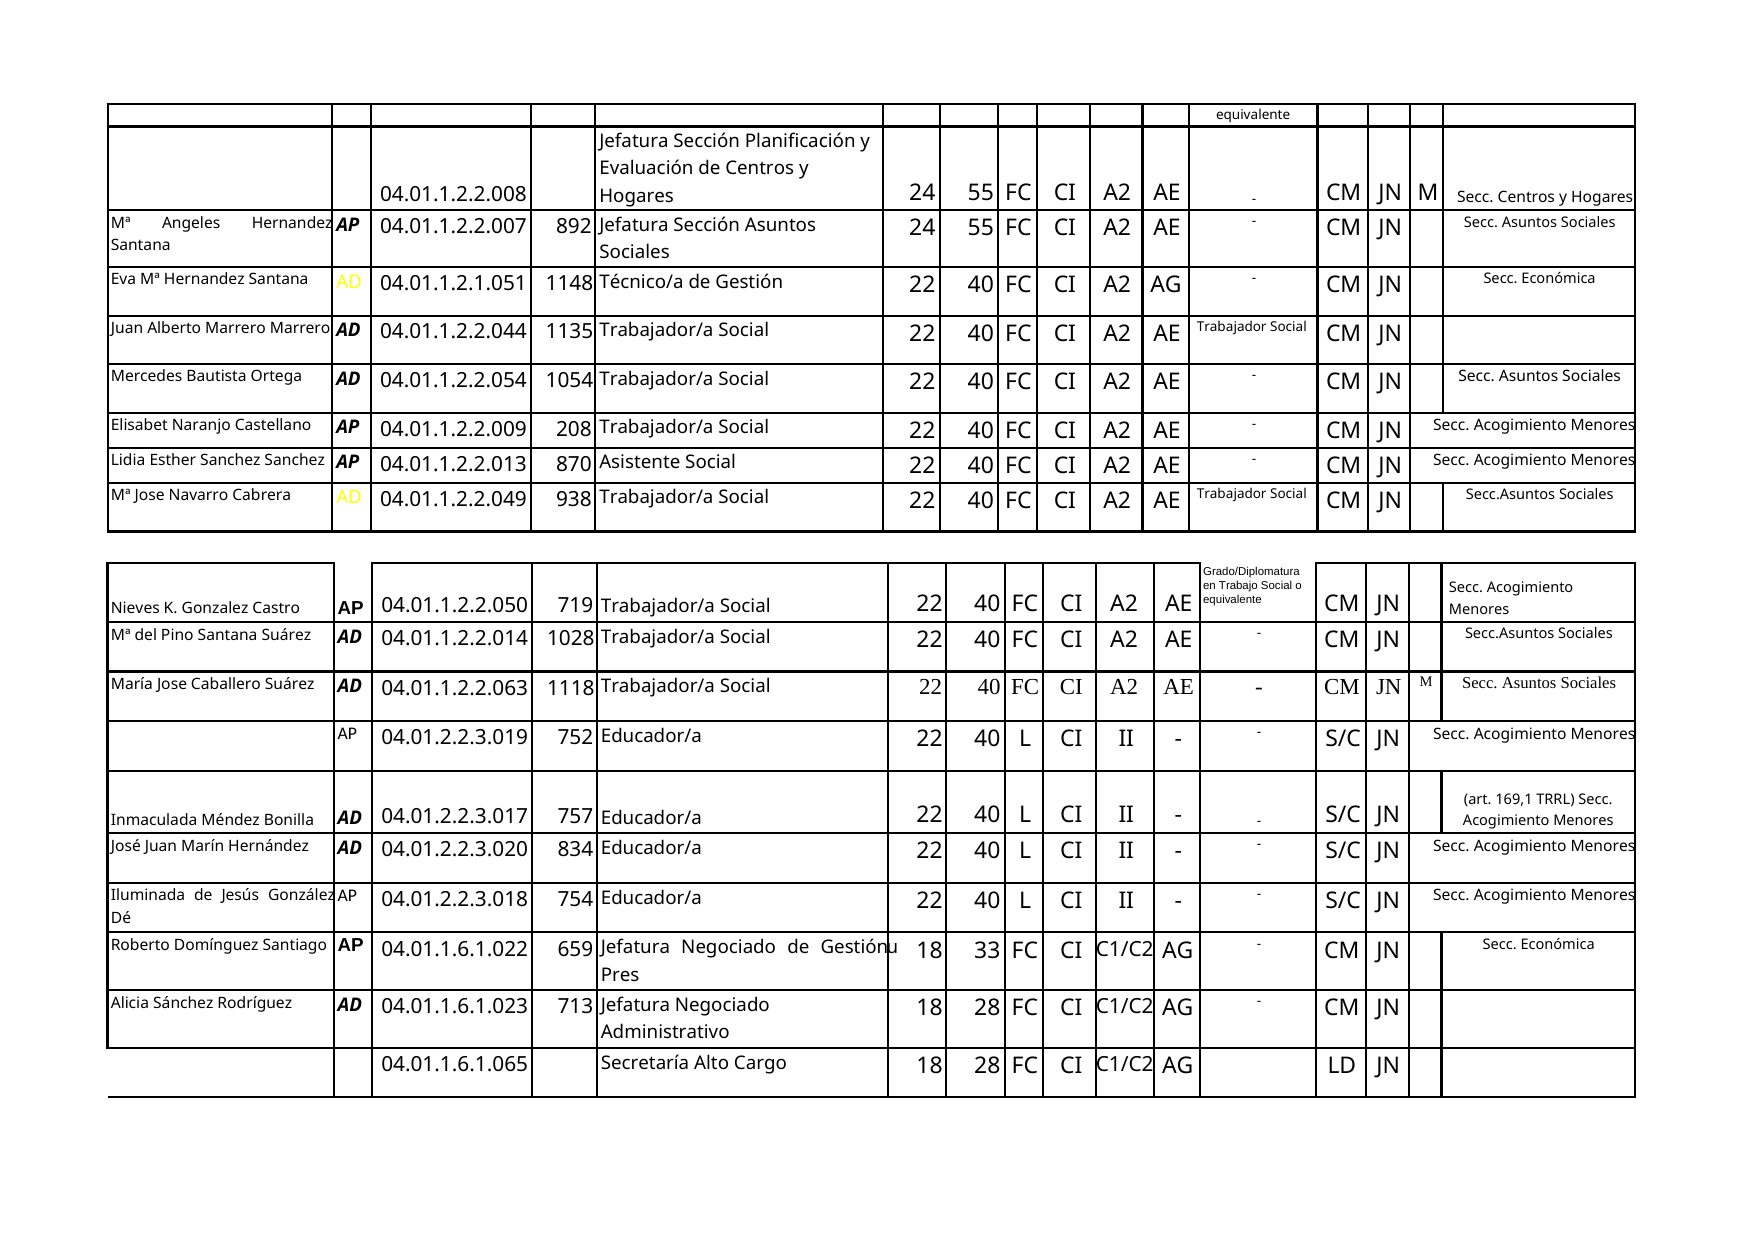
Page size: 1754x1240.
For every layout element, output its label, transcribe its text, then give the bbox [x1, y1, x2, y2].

table_cell JN [1367, 1049, 1408, 1096]
table_cell JN [1367, 623, 1408, 670]
table_cell 22 [884, 449, 939, 482]
table_cell 04.01.1.6.1.023 [373, 991, 531, 1047]
table_cell Secc. Acogimiento Menores [1411, 449, 1634, 482]
table_cell [889, 772, 916, 832]
table_cell Secc. Centros y Hogares [1444, 128, 1634, 209]
table_cell 22 [884, 414, 939, 447]
table_cell CI [1038, 414, 1089, 447]
table_cell [884, 105, 939, 125]
table_cell JN [1367, 991, 1408, 1047]
table_cell José Juan Marín Hernández [109, 834, 333, 882]
table_cell [1444, 317, 1634, 363]
table_header CI [1044, 564, 1095, 621]
table_cell S/C [1317, 884, 1365, 931]
table_cell [1144, 105, 1188, 125]
table_cell [109, 722, 333, 769]
table_cell [333, 128, 370, 209]
table_cell - [1190, 449, 1316, 482]
table_cell 754 [533, 884, 596, 931]
table_cell Secc. Acogimiento Menores [1411, 414, 1634, 447]
table_cell AD [333, 484, 370, 530]
table_cell S/C [1317, 834, 1365, 882]
table_cell Técnico/a de Gestión [596, 268, 882, 314]
table_cell [1411, 365, 1442, 412]
table_cell A2 [1091, 128, 1141, 209]
table_cell - [1190, 211, 1316, 266]
table_cell - [1201, 834, 1315, 882]
table_cell 04.01.1.6.1.022 [373, 933, 531, 989]
table_cell [533, 1049, 596, 1096]
table_header 719 [533, 564, 596, 621]
table_header FC [1006, 564, 1042, 621]
table_cell C1/C2 [1097, 933, 1153, 989]
table_cell 40 [947, 772, 1004, 832]
table_header Secc. Acogimiento Menores [1443, 564, 1634, 621]
table_cell [1410, 623, 1440, 670]
table_cell Trabajador/a Social [596, 484, 882, 530]
table_cell [532, 105, 594, 125]
table_cell 1028 [533, 623, 596, 670]
table_cell C1/C2 [1097, 991, 1153, 1047]
table_cell 22 [884, 484, 939, 530]
table_cell [335, 1049, 371, 1096]
table_cell FC [1006, 673, 1042, 720]
table_cell L [1006, 722, 1042, 769]
table_cell 04.01.1.2.2.054 [372, 365, 530, 412]
table_cell [889, 673, 916, 720]
table_cell FC [999, 449, 1036, 482]
table_cell CI [1044, 834, 1095, 882]
table_cell JN [1367, 834, 1408, 882]
table_cell Mª Angeles Hernandez Santana [109, 211, 331, 266]
table_cell Asistente Social [596, 449, 882, 482]
table_cell 22 [916, 673, 945, 720]
table_cell AE [1144, 365, 1188, 412]
table_cell - [1190, 365, 1316, 412]
table_cell CI [1044, 1049, 1095, 1096]
table_cell FC [1006, 1049, 1042, 1096]
table_cell - [1190, 128, 1316, 209]
table_cell Jefatura Negociado Administrativo [598, 991, 887, 1047]
table_cell [1411, 105, 1442, 125]
table_cell AD [335, 772, 371, 832]
table_cell AG [1155, 933, 1199, 989]
table_cell Mercedes Bautista Ortega [109, 365, 331, 412]
table_header 22 [916, 564, 945, 621]
table_cell AG [1155, 1049, 1199, 1096]
table_cell [1201, 1049, 1315, 1096]
table_cell - [1190, 414, 1316, 447]
table_cell Secc. Económica [1443, 933, 1634, 989]
table_cell 55 [941, 211, 997, 266]
table_cell S/C [1317, 772, 1365, 832]
table_cell [1038, 105, 1089, 125]
table_cell FC [999, 211, 1036, 266]
table_cell CM [1319, 128, 1367, 209]
table_cell JN [1369, 414, 1409, 447]
table_cell CI [1044, 722, 1095, 769]
table_cell 04.01.2.2.3.020 [373, 834, 531, 882]
table_cell - [1190, 268, 1316, 314]
table_cell 04.01.1.2.1.051 [372, 268, 530, 314]
table_cell - [1201, 623, 1315, 670]
table_cell Trabajador/a Social [598, 623, 887, 670]
table_cell 28 [947, 991, 1004, 1047]
table_cell 40 [941, 414, 997, 447]
table_cell Trabajador/a Social [596, 317, 882, 363]
table_cell [333, 105, 370, 125]
table_cell Jefatura Sección Planificación y Evaluación de Centros y Hogares [596, 128, 882, 209]
table_cell CI [1038, 484, 1089, 530]
table_cell u [889, 933, 916, 989]
table_cell [1443, 991, 1634, 1047]
table_cell AE [1144, 317, 1188, 363]
table_cell 33 [947, 933, 1004, 989]
table_cell JN [1367, 722, 1408, 769]
table_cell Roberto Domínguez Santiago [109, 933, 333, 989]
table_cell CM [1319, 449, 1367, 482]
table_cell - [1201, 772, 1315, 832]
table_cell 22 [916, 623, 945, 670]
table_header CM [1317, 564, 1365, 621]
table_cell [1410, 772, 1440, 832]
table_cell S/C [1317, 722, 1365, 769]
table_cell 24 [884, 128, 939, 209]
table_cell JN [1369, 128, 1409, 209]
table_cell CI [1044, 623, 1095, 670]
table_cell JN [1367, 673, 1408, 720]
table_cell - [1155, 722, 1199, 769]
table_cell Eva Mª Hernandez Santana [109, 268, 331, 314]
table_cell CI [1044, 933, 1095, 989]
table_cell 870 [532, 449, 594, 482]
table_cell 1054 [532, 365, 594, 412]
table_cell AD [335, 834, 371, 882]
table_cell - [1201, 991, 1315, 1047]
table_cell Trabajador/a Social [596, 365, 882, 412]
table_cell FC [999, 128, 1036, 209]
table_cell A2 [1091, 449, 1141, 482]
table_cell [1369, 105, 1409, 125]
table_header 04.01.1.2.2.050 [373, 564, 531, 621]
table_cell JN [1367, 933, 1408, 989]
table_cell II [1097, 772, 1153, 832]
table_cell 40 [947, 884, 1004, 931]
table_cell AG [1144, 268, 1188, 314]
table_header AP [335, 562, 371, 621]
table_cell AD [335, 991, 371, 1047]
table_cell [1410, 991, 1440, 1047]
table_cell CI [1044, 991, 1095, 1047]
table_cell 659 [533, 933, 596, 989]
table_cell CI [1044, 884, 1095, 931]
table_cell A2 [1097, 673, 1153, 720]
table_header JN [1367, 564, 1408, 621]
table_cell AD [333, 268, 370, 314]
table_cell M [1411, 128, 1442, 209]
table_cell CI [1038, 128, 1089, 209]
table_cell 04.01.1.2.2.044 [372, 317, 530, 363]
table_cell - [1201, 673, 1315, 720]
table_cell Juan Alberto Marrero Marrero [109, 317, 331, 363]
table_cell JN [1367, 772, 1408, 832]
table_cell 18 [916, 991, 945, 1047]
table_cell JN [1369, 484, 1409, 530]
table_cell 40 [941, 484, 997, 530]
table_cell [596, 105, 882, 125]
table_cell Educador/a [598, 772, 887, 832]
table_cell Inmaculada Méndez Bonilla [109, 772, 333, 832]
table_cell [889, 884, 916, 931]
table_cell 22 [916, 772, 945, 832]
table_cell 40 [947, 722, 1004, 769]
table_cell 04.01.1.2.2.008 [372, 128, 530, 209]
table_cell [889, 1049, 916, 1096]
table_cell AD [335, 623, 371, 670]
table_cell AP [333, 211, 370, 266]
table_cell M [1410, 673, 1440, 720]
table_cell Alicia Sánchez Rodríguez [109, 991, 333, 1047]
table_cell CM [1319, 484, 1367, 530]
table_cell FC [1006, 933, 1042, 989]
table_cell 55 [941, 128, 997, 209]
table_cell AP [333, 449, 370, 482]
table_cell Secc. Acogimiento Menores [1410, 722, 1634, 769]
table_cell CI [1038, 317, 1089, 363]
table_cell JN [1369, 365, 1409, 412]
table_cell [372, 105, 530, 125]
table_cell CM [1319, 414, 1367, 447]
table_cell CI [1038, 449, 1089, 482]
table_cell Mª del Pino Santana Suárez [109, 623, 333, 670]
table_cell 04.01.1.2.2.013 [372, 449, 530, 482]
table_cell CM [1319, 268, 1367, 314]
table_cell Secc. Asuntos Sociales [1443, 673, 1634, 720]
table_cell 752 [533, 722, 596, 769]
table_cell 04.01.1.2.2.007 [372, 211, 530, 266]
table_cell - [1201, 933, 1315, 989]
table_cell [109, 105, 331, 125]
table_header 40 [947, 564, 1004, 621]
table_cell María Jose Caballero Suárez [109, 673, 333, 720]
table_cell 40 [941, 268, 997, 314]
table_cell Elisabet Naranjo Castellano [109, 414, 331, 447]
table_cell FC [999, 365, 1036, 412]
table_cell equivalente [1190, 105, 1316, 125]
table_cell [1411, 317, 1442, 363]
table_cell [1091, 105, 1141, 125]
table_cell 22 [884, 317, 939, 363]
table_cell AE [1144, 414, 1188, 447]
table_cell AE [1144, 449, 1188, 482]
table_cell A2 [1091, 414, 1141, 447]
table_cell A2 [1091, 365, 1141, 412]
table_cell - [1155, 884, 1199, 931]
table_cell JN [1369, 317, 1409, 363]
table_cell 04.01.2.2.3.017 [373, 772, 531, 832]
table_cell FC [999, 414, 1036, 447]
table_cell 1118 [533, 673, 596, 720]
table_header Grado/Diplomatura en Trabajo Social o equivalente [1201, 562, 1315, 621]
table_cell Secc. Económica [1444, 268, 1634, 314]
table_cell JN [1369, 449, 1409, 482]
table_cell CM [1319, 365, 1367, 412]
table_header [889, 564, 916, 621]
table_cell 713 [533, 991, 596, 1047]
table_cell FC [999, 484, 1036, 530]
table_cell 892 [532, 211, 594, 266]
table_cell CM [1317, 623, 1365, 670]
table_cell 04.01.1.6.1.065 [373, 1049, 531, 1096]
table_cell JN [1369, 268, 1409, 314]
table_cell [889, 722, 916, 769]
table_cell CI [1038, 365, 1089, 412]
table_cell CI [1038, 268, 1089, 314]
table_cell [999, 105, 1036, 125]
table_header AE [1155, 564, 1199, 621]
table_cell Secc. Asuntos Sociales [1444, 365, 1634, 412]
table_cell CI [1038, 211, 1089, 266]
table_cell 18 [916, 1049, 945, 1096]
table_cell - [1201, 722, 1315, 769]
table_cell 938 [532, 484, 594, 530]
table_cell Trabajador/a Social [596, 414, 882, 447]
table_cell JN [1367, 884, 1408, 931]
table_cell CM [1319, 317, 1367, 363]
table_cell JN [1369, 211, 1409, 266]
table_cell [532, 128, 594, 209]
table_cell 834 [533, 834, 596, 882]
table_cell [1411, 211, 1442, 266]
table_cell AE [1144, 484, 1188, 530]
table_cell AD [333, 365, 370, 412]
table_cell 28 [947, 1049, 1004, 1096]
table_cell L [1006, 834, 1042, 882]
table_cell [1443, 1049, 1634, 1096]
table_cell Trabajador Social [1190, 484, 1316, 530]
table_cell 04.01.1.2.2.009 [372, 414, 530, 447]
table_cell CM [1317, 933, 1365, 989]
table_cell 22 [884, 268, 939, 314]
table_cell Educador/a [598, 884, 887, 931]
table_cell 22 [884, 365, 939, 412]
table_cell CM [1317, 991, 1365, 1047]
table_cell Secc.Asuntos Sociales [1443, 623, 1634, 670]
table_header A2 [1097, 564, 1153, 621]
table_cell AP [335, 933, 371, 989]
table_header Trabajador/a Social [598, 564, 887, 621]
table_cell Trabajador/a Social [598, 673, 887, 720]
table_cell C1/C2 [1097, 1049, 1153, 1096]
table_cell II [1097, 884, 1153, 931]
table_cell Educador/a [598, 834, 887, 882]
table_cell A2 [1091, 317, 1141, 363]
table_cell 22 [916, 884, 945, 931]
table_cell 04.01.2.2.3.018 [373, 884, 531, 931]
table_cell A2 [1091, 211, 1141, 266]
table_header [1410, 564, 1440, 621]
table_cell AE [1155, 673, 1199, 720]
table_cell CM [1319, 211, 1367, 266]
table_cell AE [1155, 623, 1199, 670]
table_cell [109, 128, 331, 209]
table_cell L [1006, 884, 1042, 931]
table_cell AG [1155, 991, 1199, 1047]
table_cell 40 [941, 449, 997, 482]
table_cell 24 [884, 211, 939, 266]
table_cell Iluminada de Jesús González Dé [109, 884, 333, 931]
table_cell A2 [1097, 623, 1153, 670]
table_cell 1148 [532, 268, 594, 314]
table_cell Mª Jose Navarro Cabrera [109, 484, 331, 530]
table_cell [1411, 484, 1442, 530]
table_cell [941, 105, 997, 125]
table_cell 18 [916, 933, 945, 989]
table_cell FC [1006, 991, 1042, 1047]
table_cell 04.01.1.2.2.014 [373, 623, 531, 670]
table_cell Secc.Asuntos Sociales [1444, 484, 1634, 530]
table_cell [889, 623, 916, 670]
table_cell [108, 1049, 333, 1096]
table_cell 208 [532, 414, 594, 447]
table_cell II [1097, 722, 1153, 769]
table_cell - [1201, 884, 1315, 931]
table_cell FC [999, 268, 1036, 314]
table_header Nieves K. Gonzalez Castro [109, 564, 333, 621]
table_cell 1135 [532, 317, 594, 363]
table_cell 04.01.2.2.3.019 [373, 722, 531, 769]
table_cell FC [1006, 623, 1042, 670]
table_cell 22 [916, 722, 945, 769]
table_cell CI [1044, 772, 1095, 832]
table_cell [889, 991, 916, 1047]
table_cell 22 [916, 834, 945, 882]
table_cell AP [335, 722, 371, 769]
table_cell (art. 169,1 TRRL) Secc. Acogimiento Menores [1443, 772, 1634, 832]
table_cell 757 [533, 772, 596, 832]
table_cell Jefatura Sección Asuntos Sociales [596, 211, 882, 266]
table_cell CI [1044, 673, 1095, 720]
table_cell 04.01.1.2.2.049 [372, 484, 530, 530]
table_cell Secc. Asuntos Sociales [1444, 211, 1634, 266]
table_cell II [1097, 834, 1153, 882]
table_cell Jefatura Negociado de Gestión Pres [598, 933, 887, 989]
table_cell AP [333, 414, 370, 447]
table_cell [1410, 933, 1440, 989]
table_cell Secretaría Alto Cargo [598, 1049, 887, 1096]
table_cell - [1155, 772, 1199, 832]
table_cell 04.01.1.2.2.063 [373, 673, 531, 720]
table_cell 40 [947, 673, 1004, 720]
table_cell AP [335, 884, 371, 931]
table_cell Trabajador Social [1190, 317, 1316, 363]
table_cell LD [1317, 1049, 1365, 1096]
table_cell Lidia Esther Sanchez Sanchez [109, 449, 331, 482]
table_cell CM [1317, 673, 1365, 720]
table_cell AE [1144, 128, 1188, 209]
table_cell [1411, 268, 1442, 314]
table_cell 40 [941, 317, 997, 363]
table_cell A2 [1091, 484, 1141, 530]
table_cell - [1155, 834, 1199, 882]
table_cell Secc. Acogimiento Menores [1410, 834, 1634, 882]
table_cell FC [999, 317, 1036, 363]
table_cell L [1006, 772, 1042, 832]
table_cell AD [335, 673, 371, 720]
table_cell 40 [947, 834, 1004, 882]
table_cell Educador/a [598, 722, 887, 769]
table_cell [889, 834, 916, 882]
table_cell 40 [941, 365, 997, 412]
table_cell AE [1144, 211, 1188, 266]
table_cell [1319, 105, 1367, 125]
table_cell [1444, 105, 1634, 125]
table_cell Secc. Acogimiento Menores [1410, 884, 1634, 931]
table_cell A2 [1091, 268, 1141, 314]
table_cell AD [333, 317, 370, 363]
table_cell 40 [947, 623, 1004, 670]
table_cell [1410, 1049, 1440, 1096]
